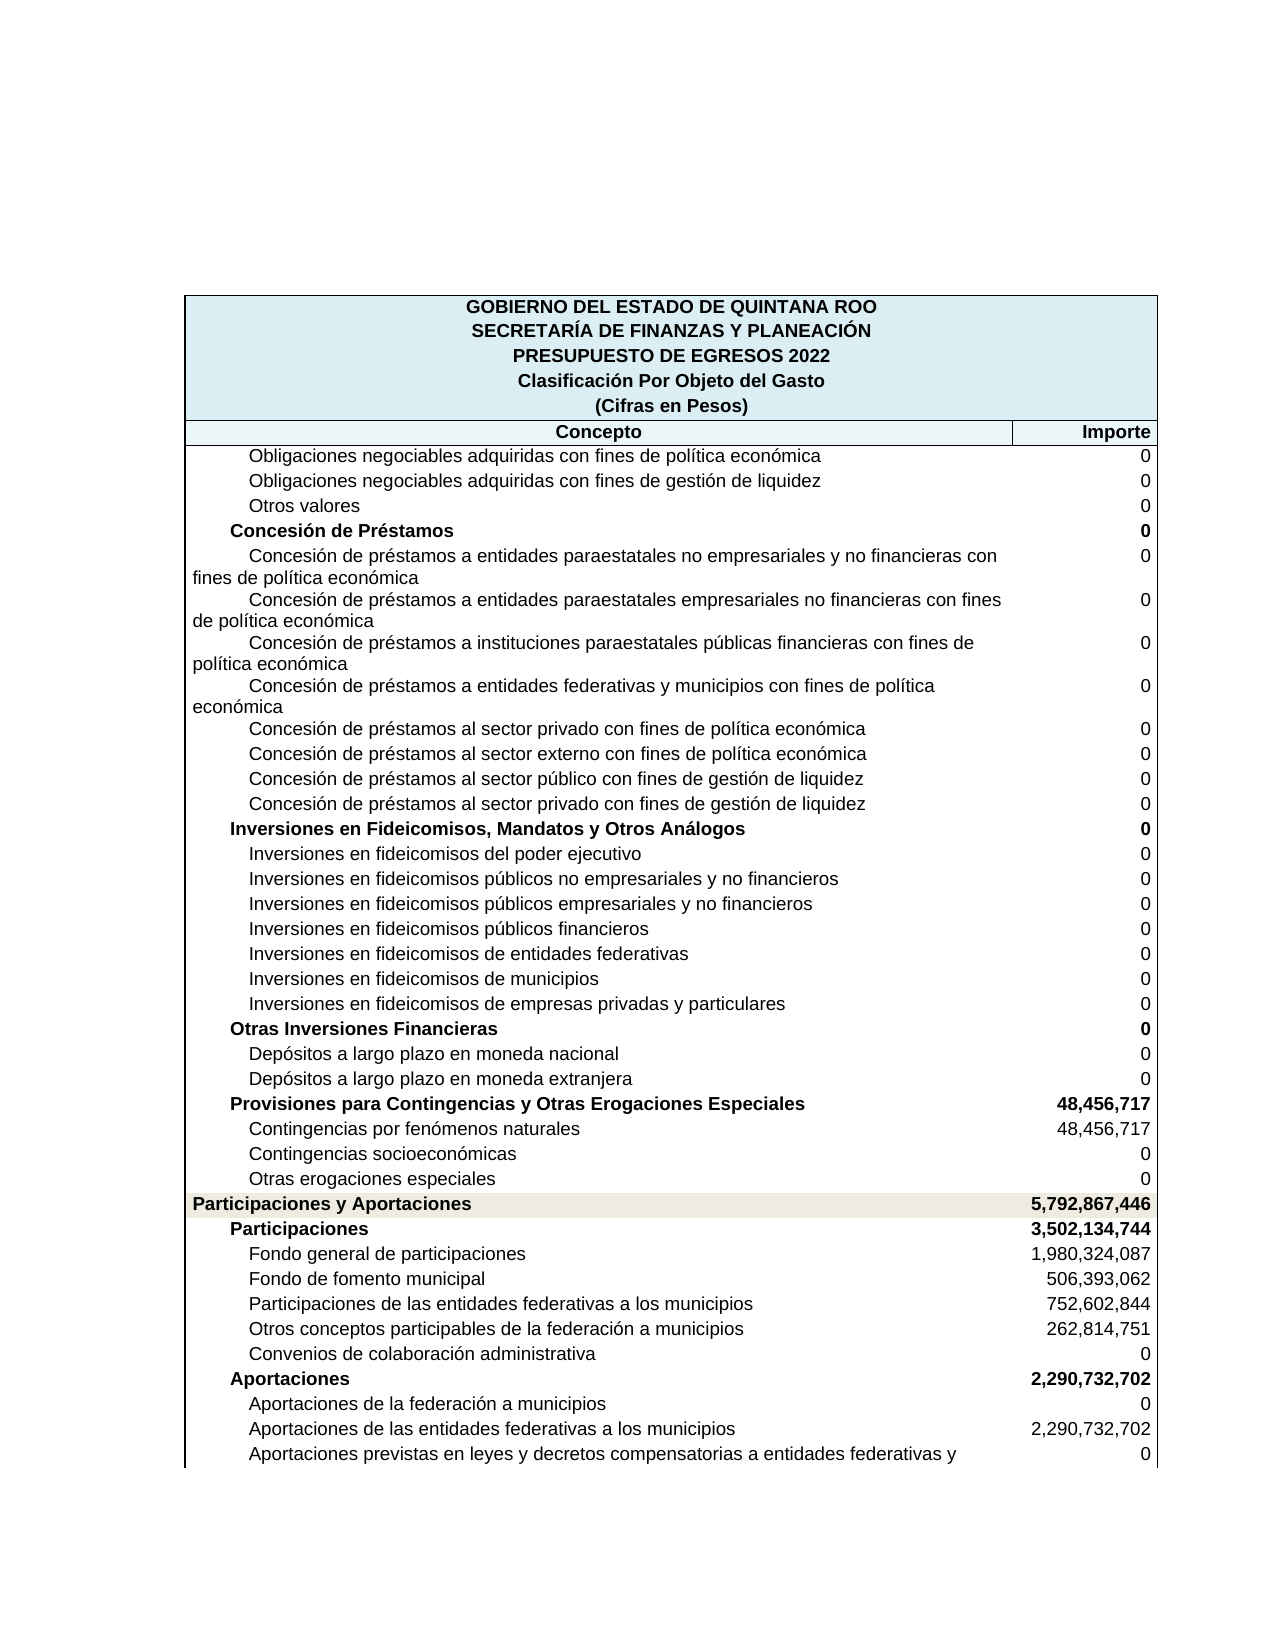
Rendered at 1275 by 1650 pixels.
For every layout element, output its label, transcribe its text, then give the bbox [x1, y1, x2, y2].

table_cell Concesión de Préstamos [186, 520, 1012, 545]
table_cell Inversiones en fideicomisos públicos empresariales y no financieros [186, 893, 1012, 918]
table_cell 0 [1012, 470, 1157, 495]
table_cell 0 [1012, 1043, 1157, 1068]
table_cell 2,290,732,702 [1012, 1418, 1157, 1443]
table_cell Fondo de fomento municipal [186, 1268, 1012, 1293]
table_cell Inversiones en fideicomisos de empresas privadas y particulares [186, 993, 1012, 1018]
table_cell Importe [1013, 421, 1157, 445]
table_cell Inversiones en fideicomisos de municipios [186, 968, 1012, 993]
table_cell 1,980,324,087 [1012, 1243, 1157, 1268]
table_cell 0 [1012, 993, 1157, 1018]
table_cell Concesión de préstamos a entidades paraestatales empresariales no financieras con fines de política económica [186, 589, 1012, 632]
table_cell 0 [1012, 495, 1157, 520]
table_cell 0 [1012, 1343, 1157, 1368]
table_cell Inversiones en fideicomisos públicos financieros [186, 918, 1012, 943]
table_cell 0 [1012, 675, 1157, 718]
table_cell Contingencias socioeconómicas [186, 1143, 1012, 1168]
table_cell 0 [1012, 718, 1157, 743]
table_cell 0 [1012, 1393, 1157, 1418]
table_cell Concesión de préstamos a entidades paraestatales no empresariales y no financieras con fines de política económica [186, 545, 1012, 588]
table_cell Clasificación Por Objeto del Gasto [186, 370, 1157, 395]
table_cell Obligaciones negociables adquiridas con fines de política económica [186, 446, 1012, 470]
table_cell 0 [1012, 1068, 1157, 1093]
table_cell Depósitos a largo plazo en moneda nacional [186, 1043, 1012, 1068]
table_cell Aportaciones [186, 1368, 1012, 1393]
table_cell Obligaciones negociables adquiridas con fines de gestión de liquidez [186, 470, 1012, 495]
table_cell Inversiones en fideicomisos públicos no empresariales y no financieros [186, 868, 1012, 893]
table_cell 0 [1012, 1018, 1157, 1043]
table_cell 0 [1012, 893, 1157, 918]
table_cell 0 [1012, 918, 1157, 943]
table_cell 0 [1012, 589, 1157, 632]
table_cell 0 [1012, 446, 1157, 470]
table_cell Otras Inversiones Financieras [186, 1018, 1012, 1043]
table_cell 0 [1012, 545, 1157, 588]
table_cell Otras erogaciones especiales [186, 1168, 1012, 1193]
table_cell Concesión de préstamos al sector privado con fines de gestión de liquidez [186, 793, 1012, 818]
table_cell (Cifras en Pesos) [186, 395, 1157, 420]
table_cell Otros conceptos participables de la federación a municipios [186, 1318, 1012, 1343]
table_cell SECRETARÍA DE FINANZAS Y PLANEACIÓN [186, 320, 1157, 345]
table_cell 48,456,717 [1012, 1093, 1157, 1118]
table_cell 48,456,717 [1012, 1118, 1157, 1143]
table_cell 752,602,844 [1012, 1293, 1157, 1318]
table_cell PRESUPUESTO DE EGRESOS 2022 [186, 345, 1157, 370]
table_cell 0 [1012, 632, 1157, 675]
table_cell Participaciones de las entidades federativas a los municipios [186, 1293, 1012, 1318]
table_cell 262,814,751 [1012, 1318, 1157, 1343]
table_cell 0 [1012, 943, 1157, 968]
table_cell Fondo general de participaciones [186, 1243, 1012, 1268]
table_cell Concesión de préstamos al sector externo con fines de política económica [186, 743, 1012, 768]
table_header GOBIERNO DEL ESTADO DE QUINTANA ROO [186, 296, 1157, 320]
table_cell Inversiones en fideicomisos del poder ejecutivo [186, 843, 1012, 868]
table_cell Concesión de préstamos a entidades federativas y municipios con fines de política económica [186, 675, 1012, 718]
table_cell Concesión de préstamos al sector privado con fines de política económica [186, 718, 1012, 743]
table_cell 0 [1012, 768, 1157, 793]
table_cell 0 [1012, 793, 1157, 818]
table_cell Concesión de préstamos a instituciones paraestatales públicas financieras con fines de política económica [186, 632, 1012, 675]
table_cell 3,502,134,744 [1012, 1218, 1157, 1243]
table_cell 0 [1012, 520, 1157, 545]
table_cell 0 [1012, 1143, 1157, 1168]
table_cell Participaciones y Aportaciones [186, 1193, 1012, 1218]
table_cell 0 [1012, 1443, 1157, 1468]
table_cell 0 [1012, 843, 1157, 868]
table_cell Inversiones en fideicomisos de entidades federativas [186, 943, 1012, 968]
table_cell Participaciones [186, 1218, 1012, 1243]
table_cell 0 [1012, 743, 1157, 768]
table_cell Otros valores [186, 495, 1012, 520]
table_cell Aportaciones de las entidades federativas a los municipios [186, 1418, 1012, 1443]
table_cell Aportaciones previstas en leyes y decretos compensatorias a entidades federativas y [186, 1443, 1012, 1468]
table_cell 0 [1012, 1168, 1157, 1193]
table_cell Inversiones en Fideicomisos, Mandatos y Otros Análogos [186, 818, 1012, 843]
table_cell Depósitos a largo plazo en moneda extranjera [186, 1068, 1012, 1093]
table_cell 506,393,062 [1012, 1268, 1157, 1293]
table_cell Concepto [186, 421, 1012, 445]
table_cell 0 [1012, 868, 1157, 893]
table_cell 0 [1012, 818, 1157, 843]
table_cell Contingencias por fenómenos naturales [186, 1118, 1012, 1143]
table_cell 0 [1012, 968, 1157, 993]
table_cell 2,290,732,702 [1012, 1368, 1157, 1393]
table_cell Concesión de préstamos al sector público con fines de gestión de liquidez [186, 768, 1012, 793]
table_cell Aportaciones de la federación a municipios [186, 1393, 1012, 1418]
table_cell Convenios de colaboración administrativa [186, 1343, 1012, 1368]
table_cell Provisiones para Contingencias y Otras Erogaciones Especiales [186, 1093, 1012, 1118]
table_cell 5,792,867,446 [1012, 1193, 1157, 1218]
